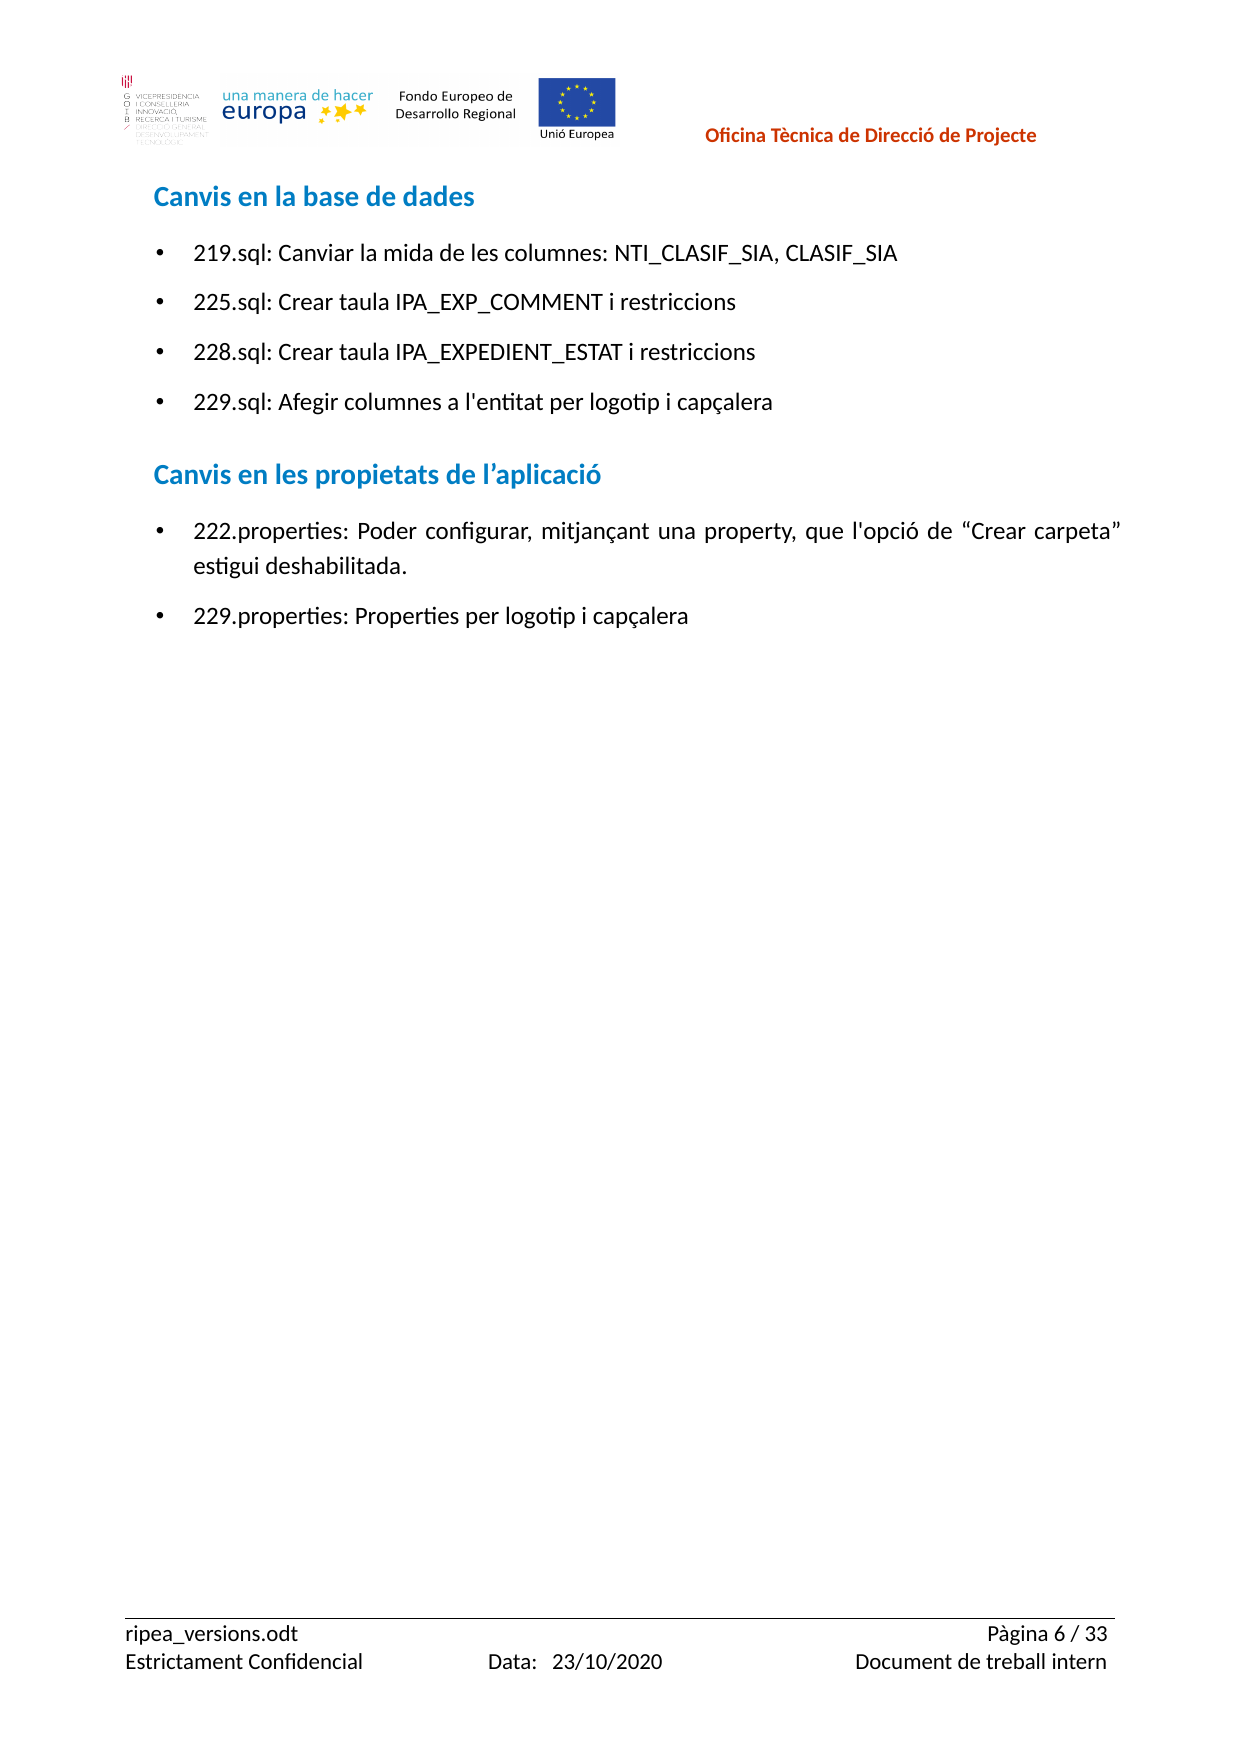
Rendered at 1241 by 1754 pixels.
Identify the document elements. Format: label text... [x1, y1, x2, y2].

picture [118, 73, 213, 147]
picture [219, 73, 621, 147]
list 225.sql: Crear taula IPA_EXP_COMMENT i restriccions [156, 287, 1122, 317]
subtitle Canvis en les propietats de l’aplicació [153, 456, 1122, 492]
list 229.sql: Afegir columnes a l'entitat per logotip i capçalera [156, 386, 1122, 416]
list 222.properties: Poder configurar, mitjançant una property, que l'opció de “Crear carpeta” estigui deshabilitada. [156, 515, 1122, 581]
list 219.sql: Canviar la mida de les columnes: NTI_CLASIF_SIA, CLASIF_SIA [156, 237, 1122, 267]
list 229.properties: Properties per logotip i capçalera [156, 600, 1122, 630]
list 228.sql: Crear taula IPA_EXPEDIENT_ESTAT i restriccions [156, 336, 1122, 367]
subtitle Canvis en la base de dades [153, 178, 1122, 213]
